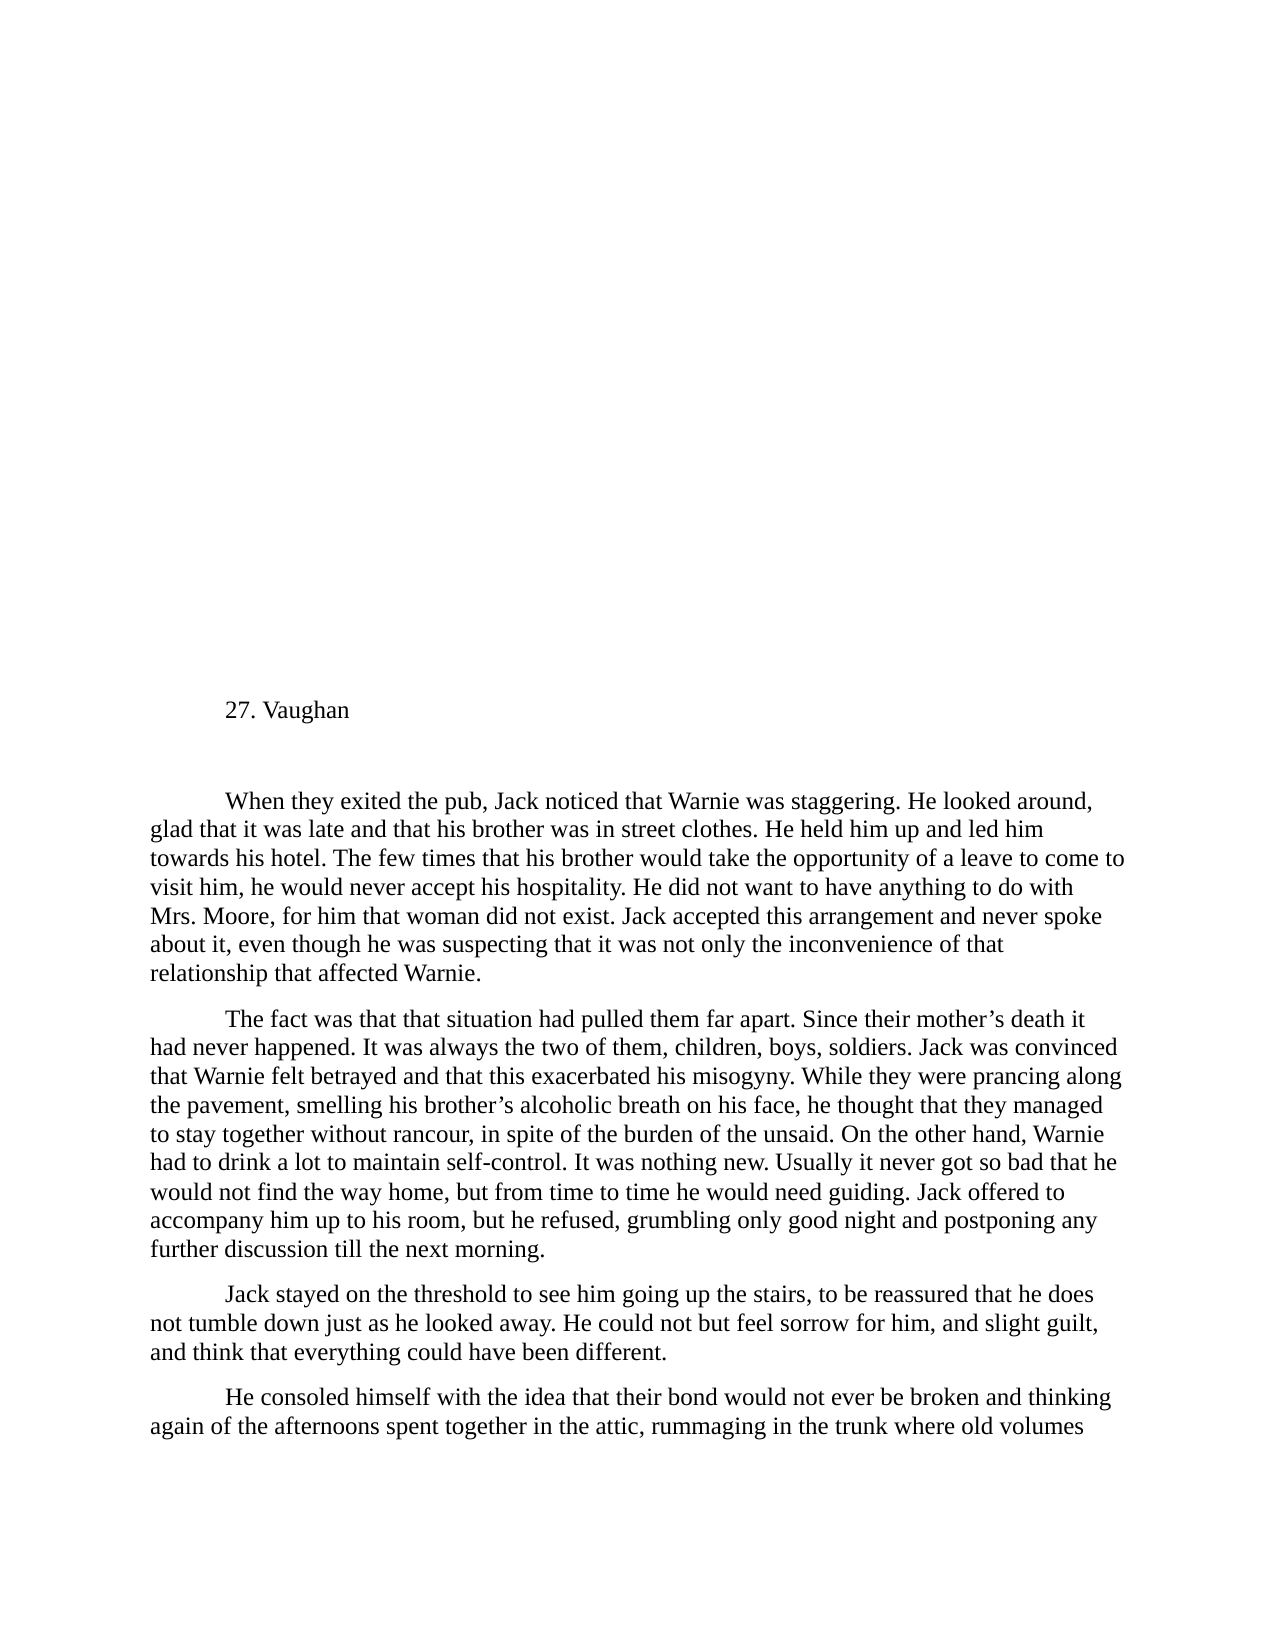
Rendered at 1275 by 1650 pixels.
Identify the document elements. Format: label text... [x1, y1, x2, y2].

text He consoled himself with the idea that their bond would not ever be broken and thinking again of the afternoons spent together in the attic, rummaging in the trunk where old volumes [150, 1382, 1125, 1440]
text Jack stayed on the threshold to see him going up the stairs, to be reassured that he does not tumble down just as he looked away. He could not but feel sorrow for him, and slight guilt, and think that everything could have been different. [150, 1279, 1125, 1366]
text The fact was that that situation had pulled them far apart. Since their mother’s death it had never happened. It was always the two of them, children, boys, soldiers. Jack was convinced that Warnie felt betrayed and that this exacerbated his misogyny. While they were prancing along the pavement, smelling his brother’s alcoholic breath on his face, he thought that they managed to stay together without rancour, in spite of the burden of the unsaid. On the other hand, Warnie had to drink a lot to maintain self-control. It was nothing new. Usually it never got so bad that he would not find the way home, but from time to time he would need guiding. Jack offered to accompany him up to his room, but he refused, grumbling only good night and postponing any further discussion till the next morning. [150, 1004, 1125, 1263]
text 27. Vaughan [150, 695, 1125, 724]
text When they exited the pub, Jack noticed that Warnie was staggering. He looked around, glad that it was late and that his brother was in street clothes. He held him up and led him towards his hotel. The few times that his brother would take the opportunity of a leave to come to visit him, he would never accept his hospitality. He did not want to have anything to do with Mrs. Moore, for him that woman did not exist. Jack accepted this arrangement and never spoke about it, even though he was suspecting that it was not only the inconvenience of that relationship that affected Warnie. [150, 786, 1125, 987]
